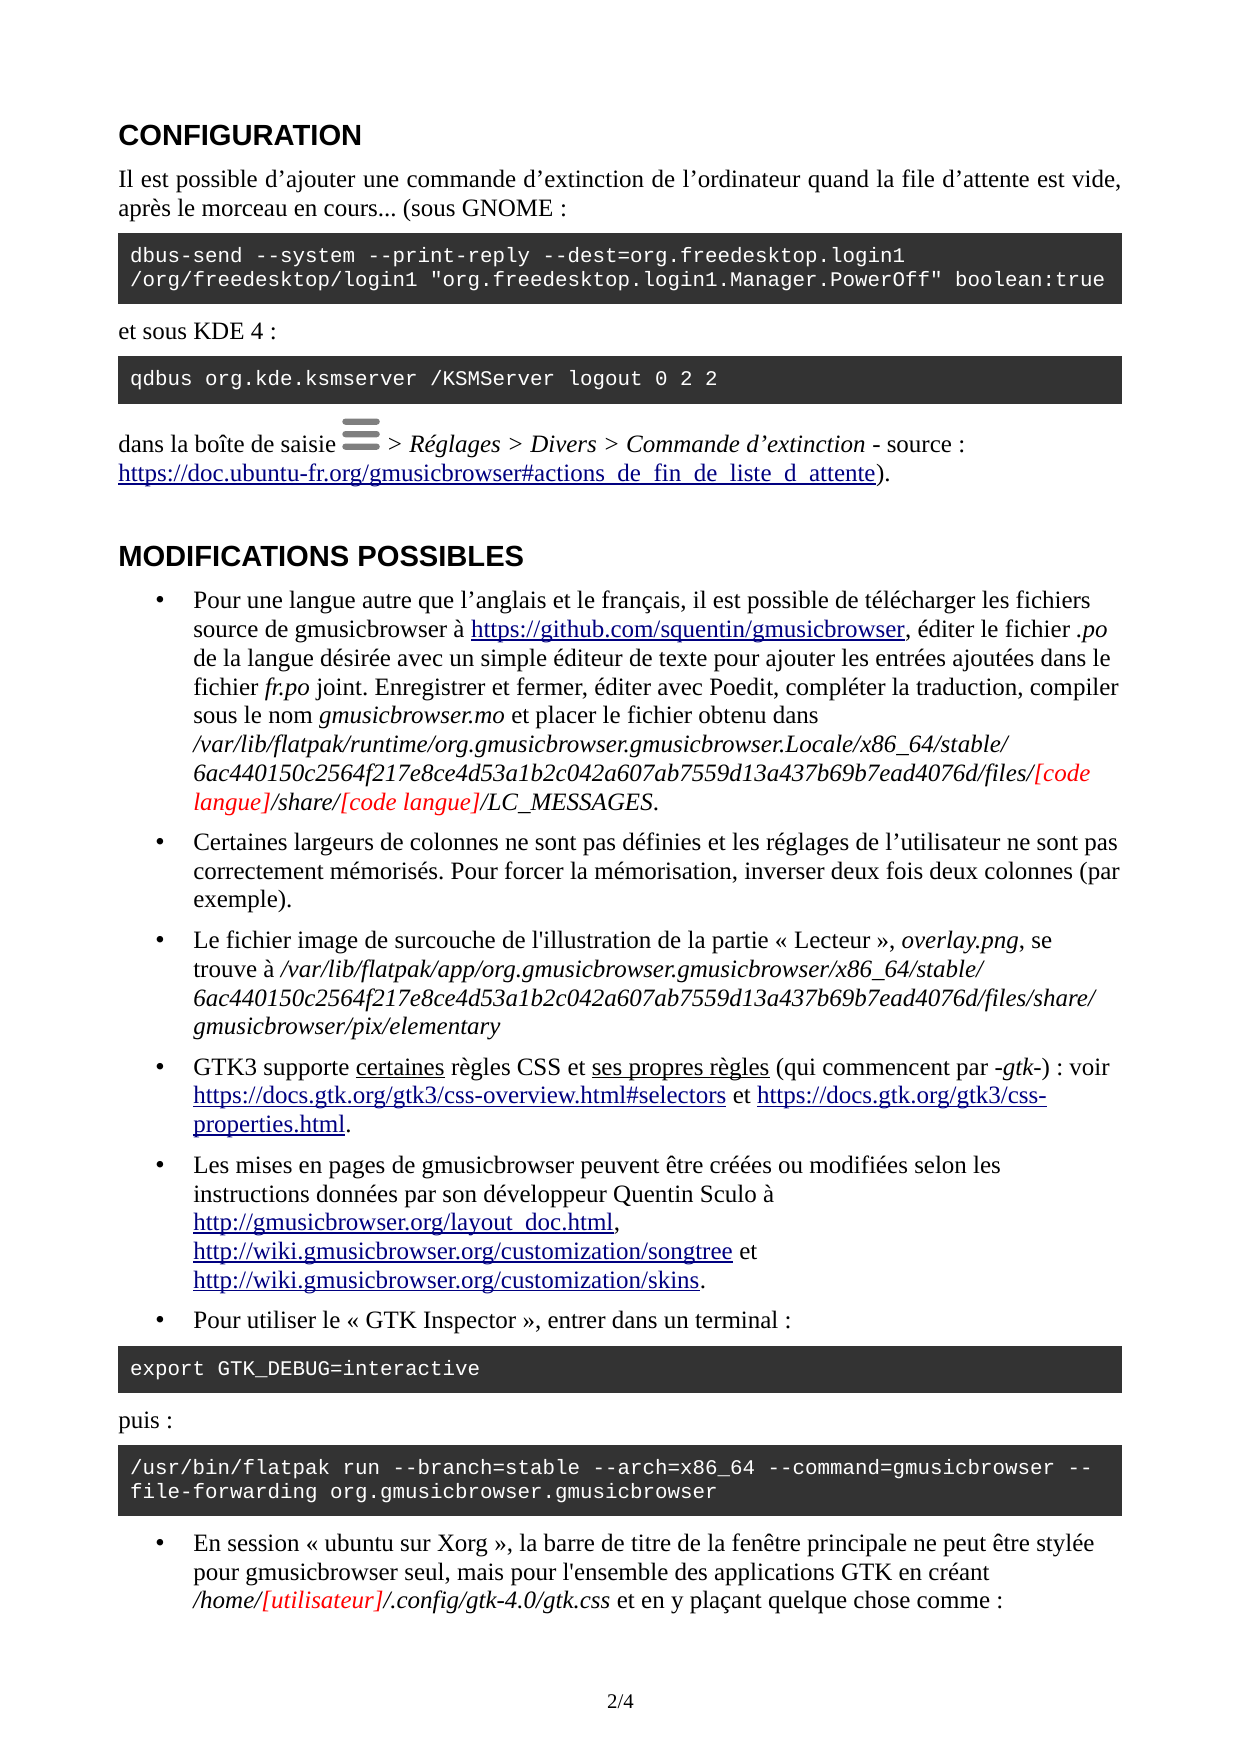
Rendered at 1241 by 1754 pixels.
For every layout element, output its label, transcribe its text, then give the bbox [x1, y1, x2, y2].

list Pour une langue autre que l’anglais et le français, il est possible de télécharger les fichiers source de gmusicbrowser à https://github.com/squentin/gmusicbrowser, éditer le fichier .po de la langue désirée avec un simple éditeur de texte pour ajouter les entrées ajoutées dans le fichier fr.po joint. Enregistrer et fermer, éditer avec Poedit, compléter la traduction, compiler sous le nom gmusicbrowser.mo et placer le fichier obtenu dans /var/lib/flatpak/runtime/org.gmusicbrowser.gmusicbrowser.Locale/x86_64/stable/6ac440150c2564f217e8ce4d53a1b2c042a607ab7559d13a437b69b7ead4076d/files/[code langue]/share/[code langue]/LC_MESSAGES. [156, 585, 1122, 815]
list Certaines largeurs de colonnes ne sont pas définies et les réglages de l’utilisateur ne sont pas correctement mémorisés. Pour forcer la mémorisation, inverser deux fois deux colonnes (par exemple). [156, 827, 1122, 913]
list Pour utiliser le « GTK Inspector », entrer dans un terminal : [156, 1305, 1122, 1334]
text dbus-send --system --print-reply --dest=org.freedesktop.login1 /org/freedesktop/login1 "org.freedesktop.login1.Manager.PowerOff" boolean:true [118, 233, 1122, 304]
subtitle Configuration [118, 118, 1122, 152]
list GTK3 supporte certaines règles CSS et ses propres règles (qui commencent par -gtk-) : voir https://docs.gtk.org/gtk3/css-overview.html#selectors et https://docs.gtk.org/gtk3/css-properties.html. [156, 1052, 1122, 1138]
text Il est possible d’ajouter une commande d’extinction de l’ordinateur quand la file d’attente est vide, après le morceau en cours... (sous GNOME : [118, 164, 1122, 222]
list Le fichier image de surcouche de l'illustration de la partie « Lecteur », overlay.png, se trouve à /var/lib/flatpak/app/org.gmusicbrowser.gmusicbrowser/x86_64/stable/6ac440150c2564f217e8ce4d53a1b2c042a607ab7559d13a437b69b7ead4076d/files/share/gmusicbrowser/pix/elementary [156, 925, 1122, 1040]
text et sous KDE 4 : [118, 316, 1122, 345]
text qdbus org.kde.ksmserver /KSMServer logout 0 2 2 [118, 356, 1122, 404]
text /usr/bin/flatpak run --branch=stable --arch=x86_64 --command=gmusicbrowser --file-forwarding org.gmusicbrowser.gmusicbrowser [118, 1445, 1122, 1516]
text dans la boîte de saisie > Réglages > Divers > Commande d’extinction - source : https://doc.ubuntu-fr.org/gmusicbrowser#actions_de_fin_de_liste_d_attente). [118, 415, 1122, 487]
list Les mises en pages de gmusicbrowser peuvent être créées ou modifiées selon les instructions données par son développeur Quentin Sculo à http://gmusicbrowser.org/layout_doc.html, http://wiki.gmusicbrowser.org/customization/songtree et http://wiki.gmusicbrowser.org/customization/skins. [156, 1150, 1122, 1294]
text puis : [118, 1405, 1122, 1434]
subtitle Modifications possibles [118, 539, 1122, 573]
text export GTK_DEBUG=interactive [118, 1346, 1122, 1393]
list En session « ubuntu sur Xorg », la barre de titre de la fenêtre principale ne peut être stylée pour gmusicbrowser seul, mais pour l'ensemble des applications GTK en créant /home/[utilisateur]/.config/gtk-4.0/gtk.css et en y plaçant quelque chose comme : [156, 1528, 1122, 1614]
